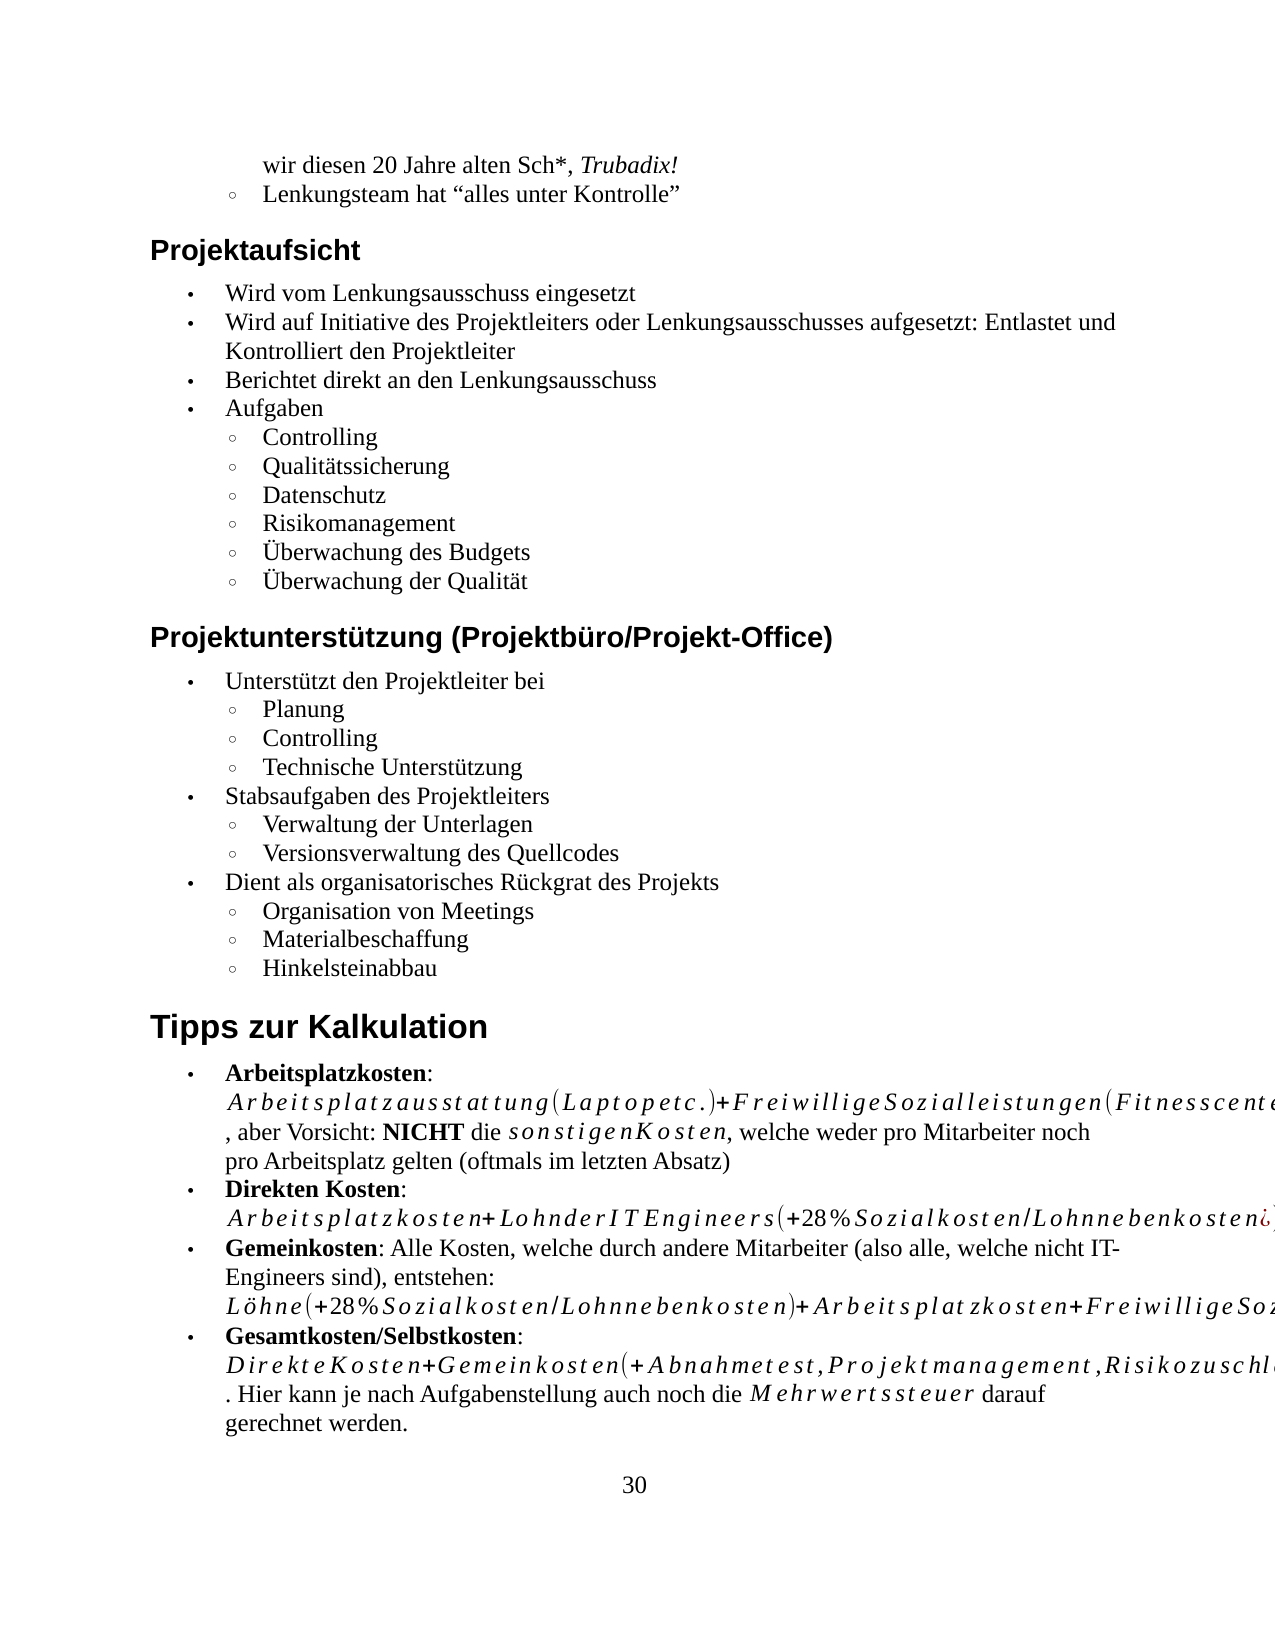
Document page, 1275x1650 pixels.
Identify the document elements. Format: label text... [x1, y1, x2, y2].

list Stabsaufgaben des Projektleiters [187, 781, 1125, 809]
list Überwachung der Qualität [225, 566, 1125, 595]
list Überwachung des Budgets [225, 537, 1125, 566]
list Qualitätssicherung [225, 451, 1125, 480]
list Datenschutz [225, 480, 1125, 508]
list Risikomanagement [225, 508, 1125, 537]
list Organisation von Meetings [225, 896, 1125, 924]
list Controlling [225, 723, 1125, 752]
list Berichtet direkt an den Lenkungsausschuss [187, 365, 1125, 393]
list Verwaltung der Unterlagen [225, 809, 1125, 838]
list Dient als organisatorisches Rückgrat des Projekts [187, 867, 1125, 896]
list Planung [225, 694, 1125, 723]
list Controlling [225, 422, 1125, 451]
list Unterstützt den Projektleiter bei [187, 666, 1125, 694]
subtitle Tipps zur Kalkulation [150, 1007, 1125, 1046]
list Lenkungsteam hat “alles unter Kontrolle” [225, 179, 1125, 207]
list Direkten Kosten: [187, 1174, 1125, 1233]
subtitle Projektaufsicht [150, 232, 1125, 266]
list Aufgaben [187, 393, 1125, 422]
list wir diesen 20 Jahre alten Sch*, Trubadix! [225, 150, 1125, 179]
list Technische Unterstützung [225, 752, 1125, 781]
list Gemeinkosten: Alle Kosten, welche durch andere Mitarbeiter (also alle, welche nicht IT-Engineers sind), entstehen: [187, 1233, 1125, 1321]
subtitle Projektunterstützung (Projektbüro/Projekt-Office) [150, 620, 1125, 653]
list Versionsverwaltung des Quellcodes [225, 838, 1125, 867]
list Materialbeschaffung [225, 924, 1125, 953]
list Wird auf Initiative des Projektleiters oder Lenkungsausschusses aufgesetzt: Entlastet und Kontrolliert den Projektleiter [187, 307, 1125, 365]
list Gesamtkosten/Selbstkosten: . Hier kann je nach Aufgabenstellung auch noch die darauf gerechnet werden. [187, 1321, 1125, 1437]
list Wird vom Lenkungsausschuss eingesetzt [187, 278, 1125, 307]
list Hinkelsteinabbau [225, 953, 1125, 982]
list Arbeitsplatzkosten: , aber Vorsicht: NICHT die , welche weder pro Mitarbeiter noch pro Arbeitsplatz gelten (oftmals im letzten Absatz) [187, 1058, 1125, 1174]
